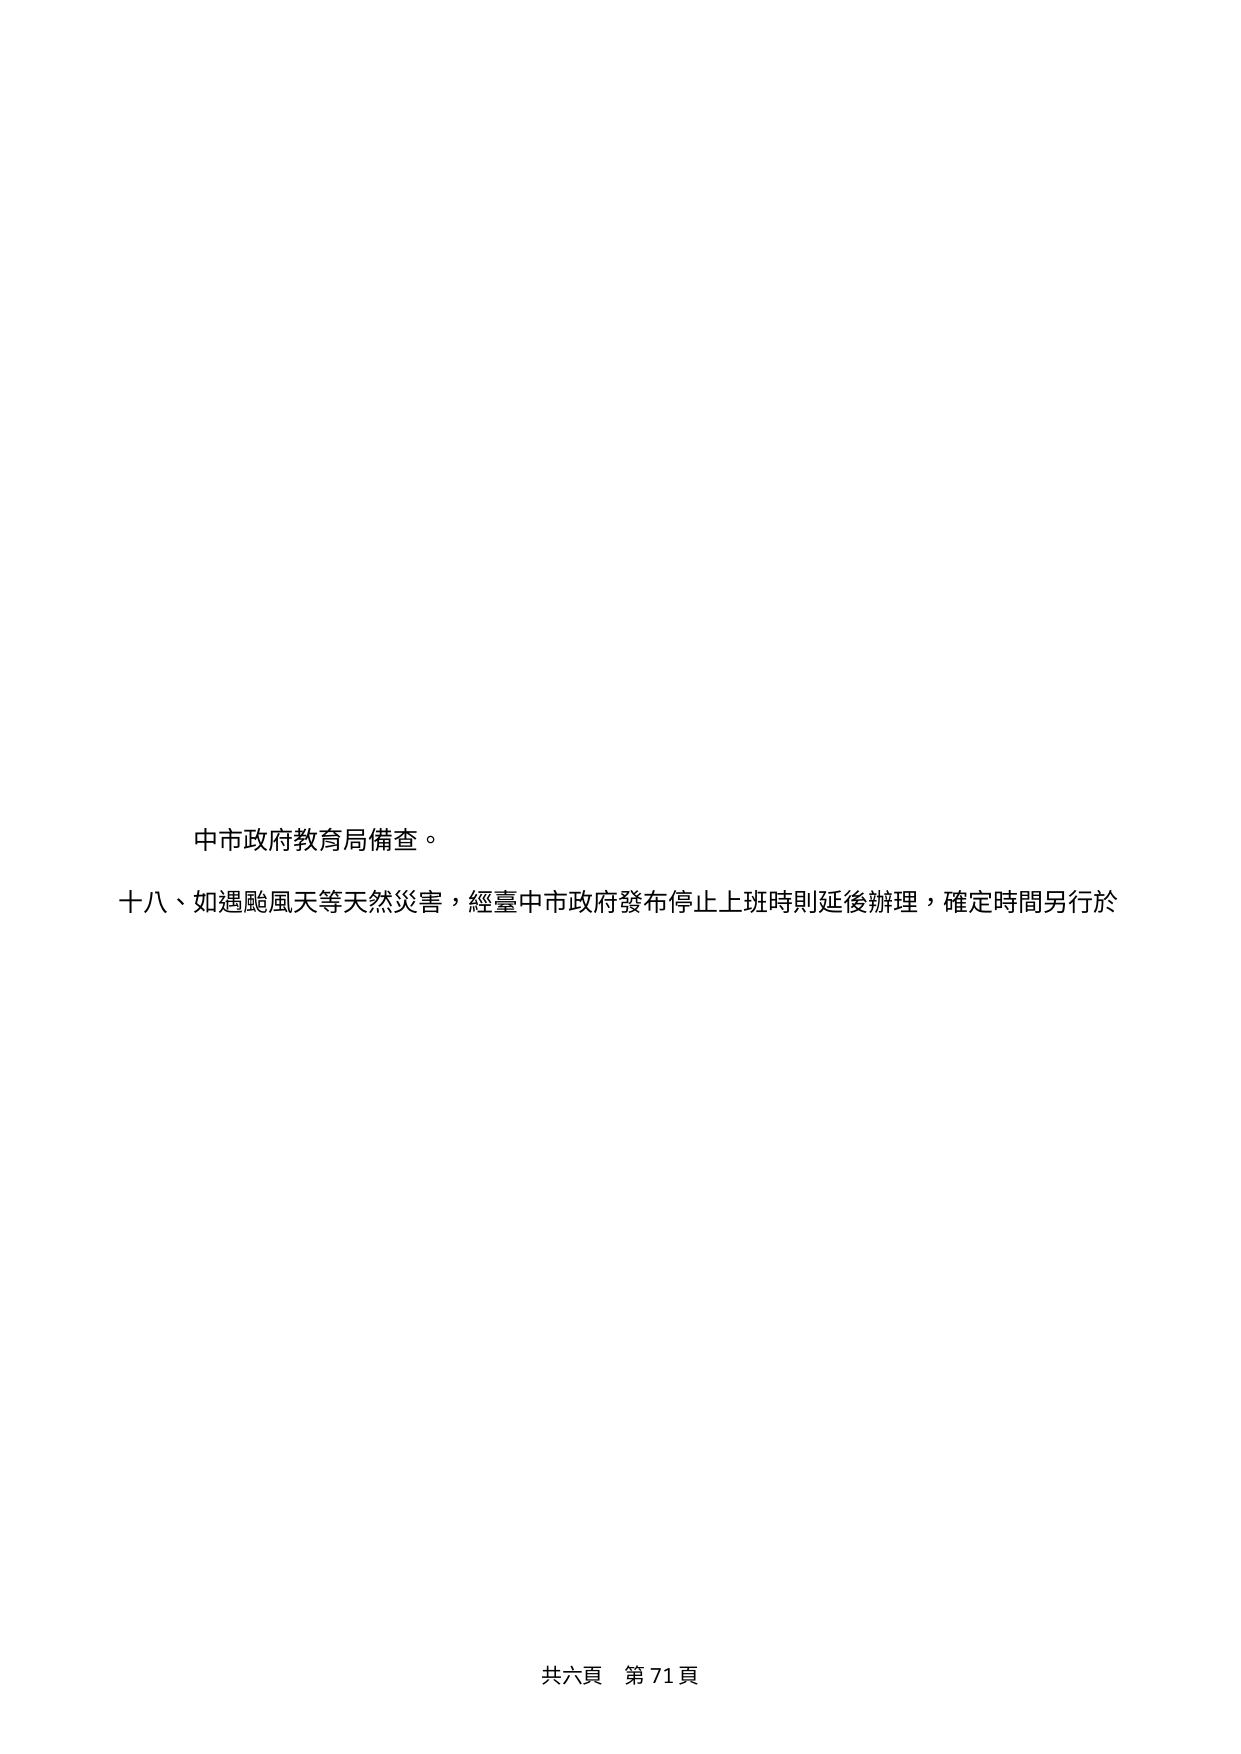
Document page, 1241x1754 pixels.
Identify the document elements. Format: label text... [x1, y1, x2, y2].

text 中市政府教育局備查。 [118, 797, 1122, 859]
text 十八、如遇颱風天等天然災害，經臺中市政府發布停止上班時則延後辦理，確定時間另行於 [118, 859, 1122, 922]
